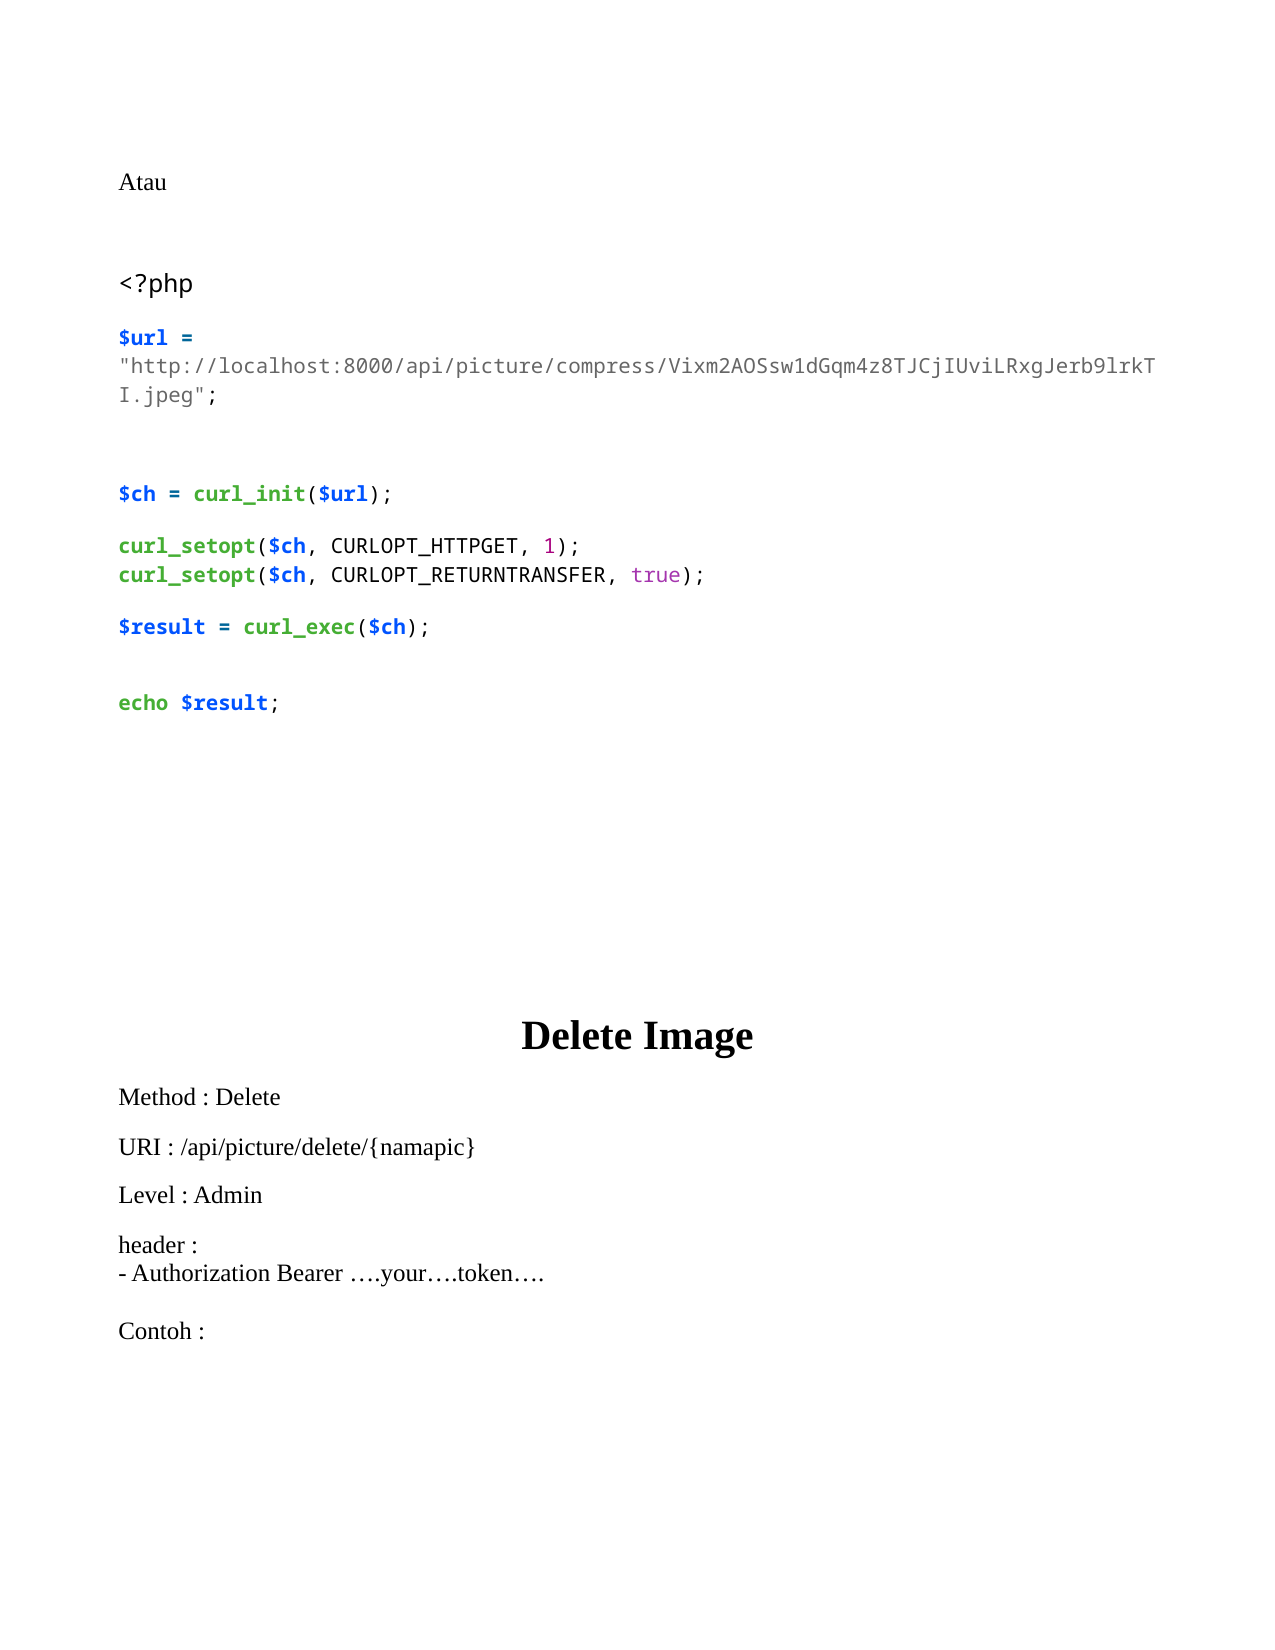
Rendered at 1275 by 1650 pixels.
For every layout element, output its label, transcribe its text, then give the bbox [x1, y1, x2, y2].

text <?php [118, 265, 1157, 299]
text URI : /api/picture/delete/{namapic} [118, 1132, 1157, 1160]
text curl_setopt($ch, CURLOPT_RETURNTRANSFER, true); [118, 560, 1157, 588]
text $url = "http://localhost:8000/api/picture/compress/Vixm2AOSsw1dGqm4z8TJCjIUviLRxgJerb9lrkTI.jpeg"; [118, 323, 1157, 408]
text curl_setopt($ch, CURLOPT_HTTPGET, 1); [118, 531, 1157, 560]
text Method : Delete [118, 1082, 1157, 1111]
text Delete Image [118, 1010, 1157, 1058]
text Atau [118, 167, 1157, 196]
text Contoh : [118, 1316, 1157, 1345]
text $result = curl_exec($ch); [118, 612, 1157, 640]
text header : [118, 1230, 1157, 1258]
text - Authorization Bearer ….your….token…. [118, 1258, 1157, 1287]
text $ch = curl_init($url); [118, 479, 1157, 508]
text echo $result; [118, 688, 1157, 716]
text Level : Admin [118, 1181, 1157, 1209]
